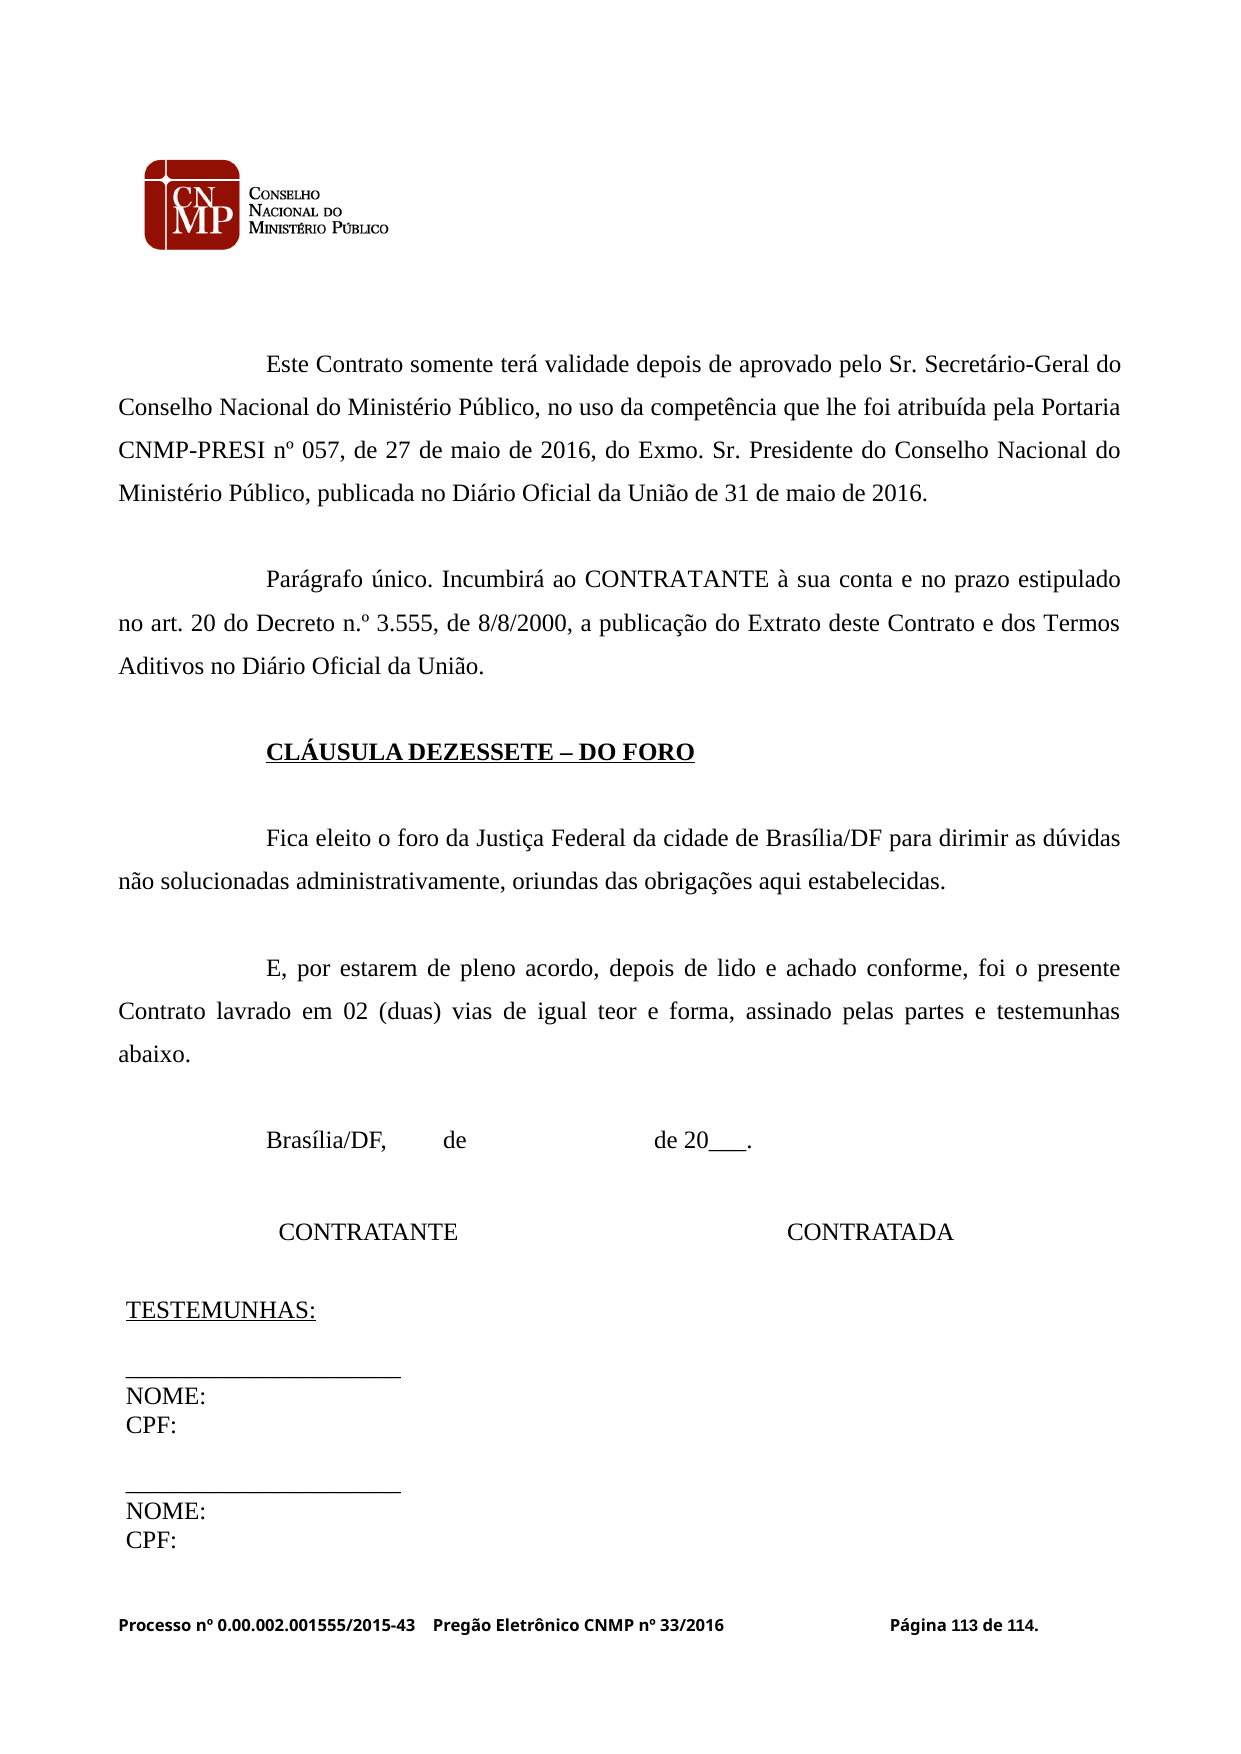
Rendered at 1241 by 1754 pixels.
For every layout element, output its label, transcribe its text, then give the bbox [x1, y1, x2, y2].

table_cell ______________________ NOME: CPF: [118, 1439, 1078, 1553]
text Parágrafo único. Incumbirá ao CONTRATANTE à sua conta e no prazo estipulado no art. 20 do Decreto n.º 3.555, de 8/8/2000, a publicação do Extrato deste Contrato e dos Termos Aditivos no Diário Oficial da União. [118, 564, 1122, 679]
table_header CONTRATADA [619, 1211, 1122, 1252]
picture [118, 146, 398, 265]
table_cell ______________________ NOME: CPF: [118, 1324, 1078, 1438]
text CLÁUSULA DEZESSETE – DO FORO [118, 737, 1122, 766]
text Fica eleito o foro da Justiça Federal da cidade de Brasília/DF para dirimir as dúvidas não solucionadas administrativamente, oriundas das obrigações aqui estabelecidas. [118, 823, 1122, 895]
table_header TESTEMUNHAS: [118, 1295, 1078, 1323]
text Este Contrato somente terá validade depois de aprovado pelo Sr. Secretário-Geral do Conselho Nacional do Ministério Público, no uso da competência que lhe foi atribuída pela Portaria CNMP-PRESI nº 057, de 27 de maio de 2016, do Exmo. Sr. Presidente do Conselho Nacional do Ministério Público, publicada no Diário Oficial da União de 31 de maio de 2016. [118, 349, 1122, 507]
text E, por estarem de pleno acordo, depois de lido e achado conforme, foi o presente Contrato lavrado em 02 (duas) vias de igual teor e forma, assinado pelas partes e testemunhas abaixo. [118, 953, 1122, 1068]
subtitle Brasília/DF, de de 20___. [118, 1125, 1122, 1154]
table_header CONTRATANTE [117, 1211, 619, 1252]
